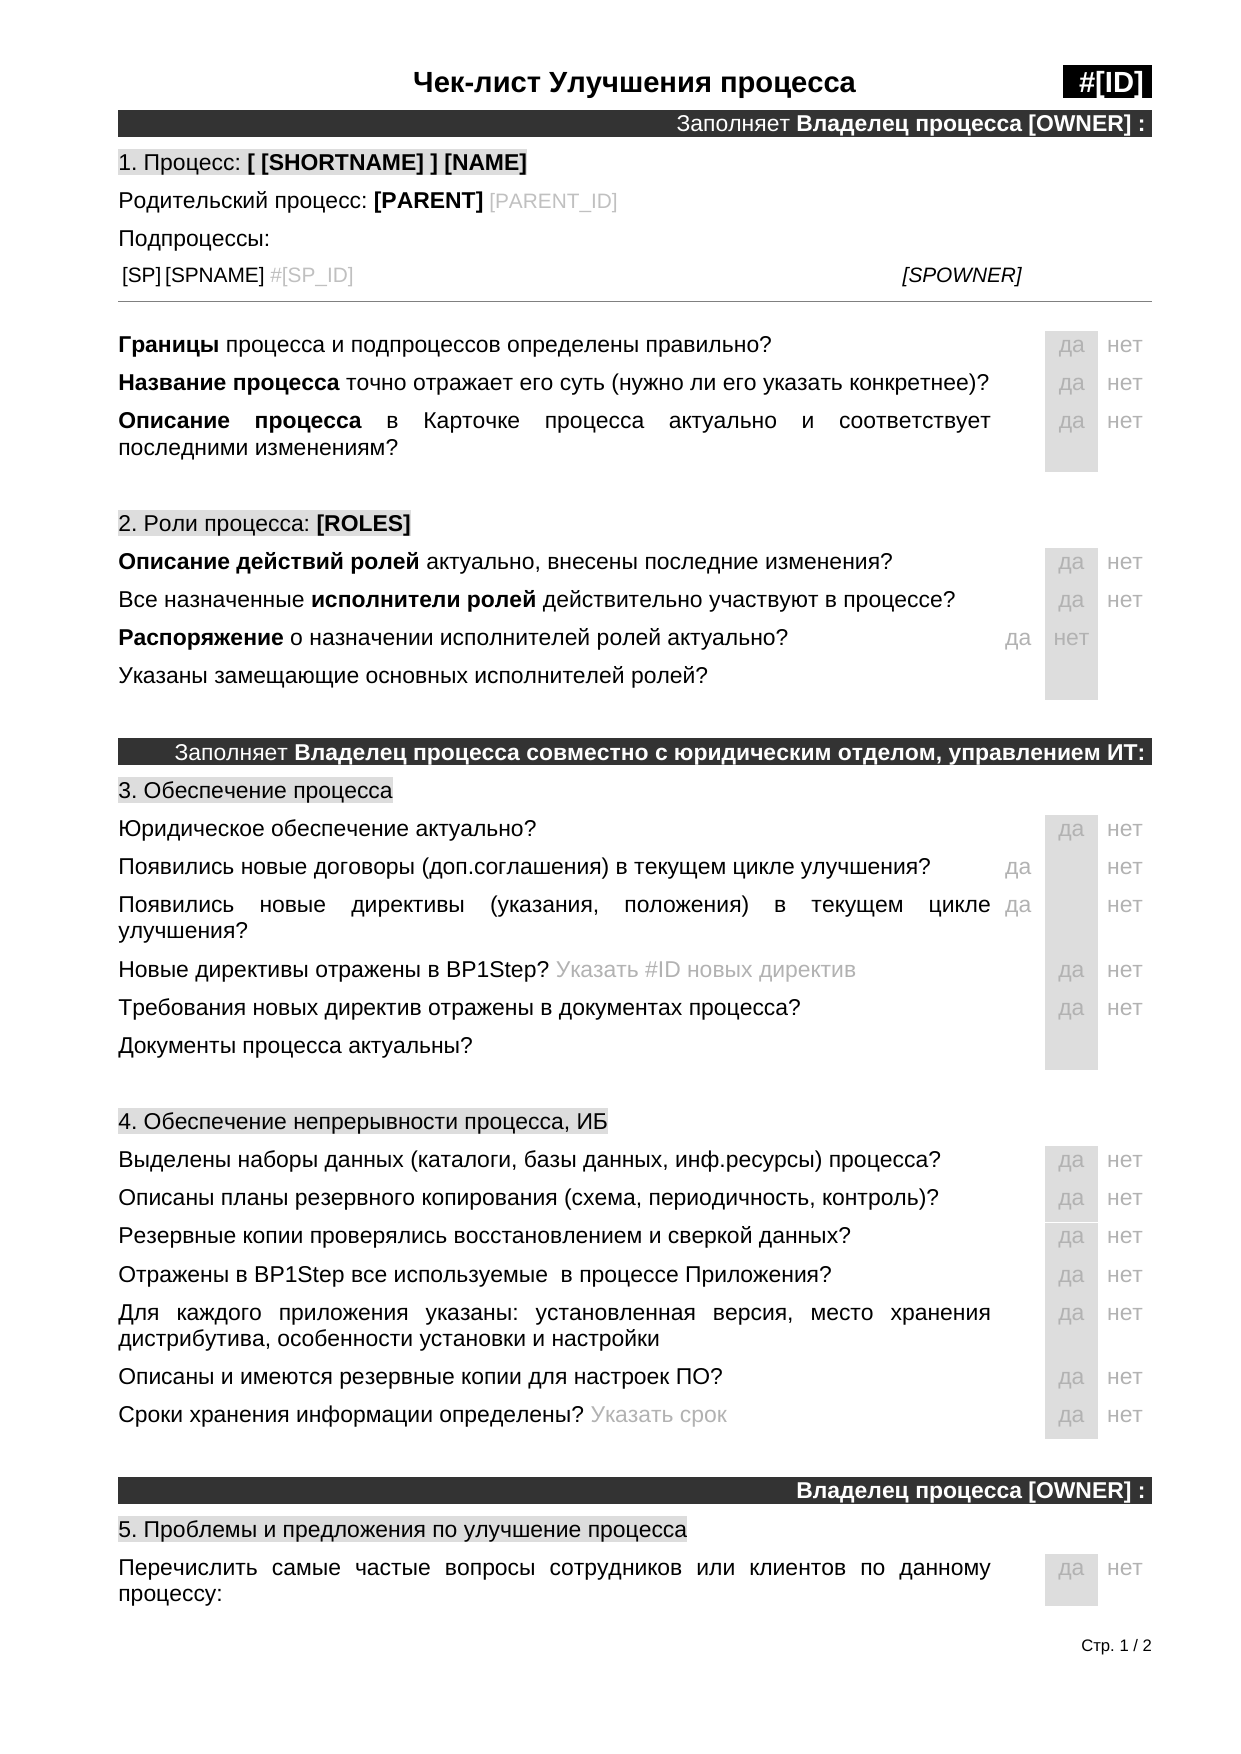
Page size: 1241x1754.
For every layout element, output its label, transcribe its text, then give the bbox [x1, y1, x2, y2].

table_cell нет [1098, 994, 1152, 1032]
table_cell нет [1045, 624, 1098, 662]
table_cell [991, 956, 1044, 994]
table_cell [991, 994, 1044, 1032]
table_cell да [1045, 1401, 1098, 1439]
table_header нет [1098, 1554, 1152, 1606]
text Заполняет Владелец процесса совместно с юридическим отделом, управлением ИТ: [118, 738, 1152, 765]
table_cell нет [1098, 956, 1152, 994]
table_header да [1045, 331, 1098, 369]
table_header нет [1098, 548, 1152, 586]
table_header [991, 1554, 1044, 1606]
table_cell нет [1098, 1223, 1152, 1261]
table_cell нет [1098, 1261, 1152, 1299]
table_header да [1045, 1554, 1098, 1606]
table_cell да [1045, 1299, 1098, 1363]
table_cell Для каждого приложения указаны: установленная версия, место хранения дистрибутива, особенности установки и настройки [118, 1299, 991, 1363]
table_cell Указаны замещающие основных исполнителей ролей? [118, 662, 991, 700]
table_cell нет [1098, 369, 1152, 407]
table_header Выделены наборы данных (каталоги, базы данных, инф.ресурсы) процесса? [118, 1146, 991, 1184]
table_cell да [1045, 586, 1098, 624]
table_header Чек-лист Улучшения процесса [118, 59, 1006, 110]
table_cell [991, 1299, 1044, 1363]
table_cell [1045, 1032, 1098, 1070]
table_header да [1045, 815, 1098, 853]
table_header нет [1098, 815, 1152, 853]
table_header Перечислить самые частые вопросы сотрудников или клиентов по данному процессу: [118, 1554, 991, 1606]
table_header [991, 815, 1044, 853]
table_cell да [1045, 956, 1098, 994]
table_cell Резервные копии проверялись восстановлением и сверкой данных? [118, 1223, 991, 1261]
table_header нет [1098, 331, 1152, 369]
text 1. Процесс: [ [SHORTNAME] ] [NAME] [118, 148, 1152, 175]
table_cell [991, 407, 1045, 472]
table_header Границы процесса и подпроцессов определены правильно? [118, 331, 991, 369]
table_cell нет [1098, 1363, 1152, 1401]
table_cell [991, 1401, 1044, 1439]
text 3. Обеспечение процесса [118, 777, 1152, 803]
table_cell Документы процесса актуальны? [118, 1032, 991, 1070]
text Подпроцессы: [118, 225, 1152, 251]
table_cell Появились новые директивы (указания, положения) в текущем цикле улучшения? [118, 891, 991, 956]
text Заполняет Владелец процесса [OWNER] : [118, 110, 1152, 137]
table_cell да [991, 891, 1044, 956]
text Владелец процесса [OWNER] : [118, 1477, 1152, 1504]
table_header [SPNAME] #[SP_ID] [165, 263, 902, 287]
text 4. Обеспечение непрерывности процесса, ИБ [118, 1108, 1152, 1134]
table_cell Требования новых директив отражены в документах процесса? [118, 994, 991, 1032]
table_cell да [1045, 994, 1098, 1032]
table_cell [991, 662, 1044, 700]
table_cell да [991, 853, 1044, 891]
table_cell [1098, 1032, 1152, 1070]
table_cell Появились новые договоры (доп.соглашения) в текущем цикле улучшения? [118, 853, 991, 891]
table_cell нет [1098, 1184, 1152, 1222]
table_cell да [1045, 407, 1098, 472]
table_header Описание действий ролей актуально, внесены последние изменения? [118, 548, 991, 586]
table_cell нет [1098, 1299, 1152, 1363]
table_cell [991, 1261, 1044, 1299]
table_header нет [1098, 1146, 1152, 1184]
table_cell [1045, 662, 1098, 700]
table_cell [991, 1032, 1044, 1070]
table_cell Описаны и имеются резервные копии для настроек ПО? [118, 1363, 991, 1401]
table_cell [991, 1363, 1044, 1401]
table_cell нет [1098, 407, 1152, 472]
table_cell Описаны планы резервного копирования (схема, периодичность, контроль)? [118, 1184, 991, 1222]
text 2. Роли процесса: [ROLES] [118, 510, 1152, 536]
table_cell нет [1098, 853, 1152, 891]
text 5. Проблемы и предложения по улучшение процесса [118, 1516, 1152, 1542]
table_cell да [991, 624, 1044, 662]
table_cell да [1045, 369, 1098, 407]
table_cell нет [1098, 1401, 1152, 1439]
table_header [991, 548, 1044, 586]
table_header [SPOWNER] [903, 263, 1152, 287]
table_cell Новые директивы отражены в BP1Step? Указать #ID новых директив [118, 956, 991, 994]
table_cell Распоряжение о назначении исполнителей ролей актуально? [118, 624, 991, 662]
table_header [991, 1146, 1044, 1184]
table_cell да [1045, 1184, 1098, 1222]
table_cell Все назначенные исполнители ролей действительно участвуют в процессе? [118, 586, 991, 624]
table_header да [1045, 1146, 1098, 1184]
text Родительский процесс: [PARENT] [PARENT_ID] [118, 187, 1152, 213]
table_cell да [1045, 1261, 1098, 1299]
table_header Юридическое обеспечение актуально? [118, 815, 991, 853]
table_cell Сроки хранения информации определены? Указать срок [118, 1401, 991, 1439]
table_cell да [1045, 1223, 1098, 1261]
table_cell Название процесса точно отражает его суть (нужно ли его указать конкретнее)? [118, 369, 991, 407]
table_cell нет [1098, 891, 1152, 956]
table_cell Описание процесса в Карточке процесса актуально и соответствует последними изменениям? [118, 407, 991, 472]
table_cell [991, 1223, 1044, 1261]
table_header [991, 331, 1045, 369]
table_header да [1045, 548, 1098, 586]
table_cell [1098, 662, 1152, 700]
table_cell Отражены в BP1Step все используемые в процессе Приложения? [118, 1261, 991, 1299]
table_cell нет [1098, 586, 1152, 624]
table_cell [1045, 853, 1098, 891]
table_cell [1098, 624, 1152, 662]
table_cell да [1045, 1363, 1098, 1401]
table_cell [991, 369, 1045, 407]
table_cell [1045, 891, 1098, 956]
table_cell [991, 586, 1044, 624]
table_cell [991, 1184, 1044, 1222]
table_header #[ID] [1006, 59, 1152, 110]
table_header [SP] [118, 263, 165, 287]
